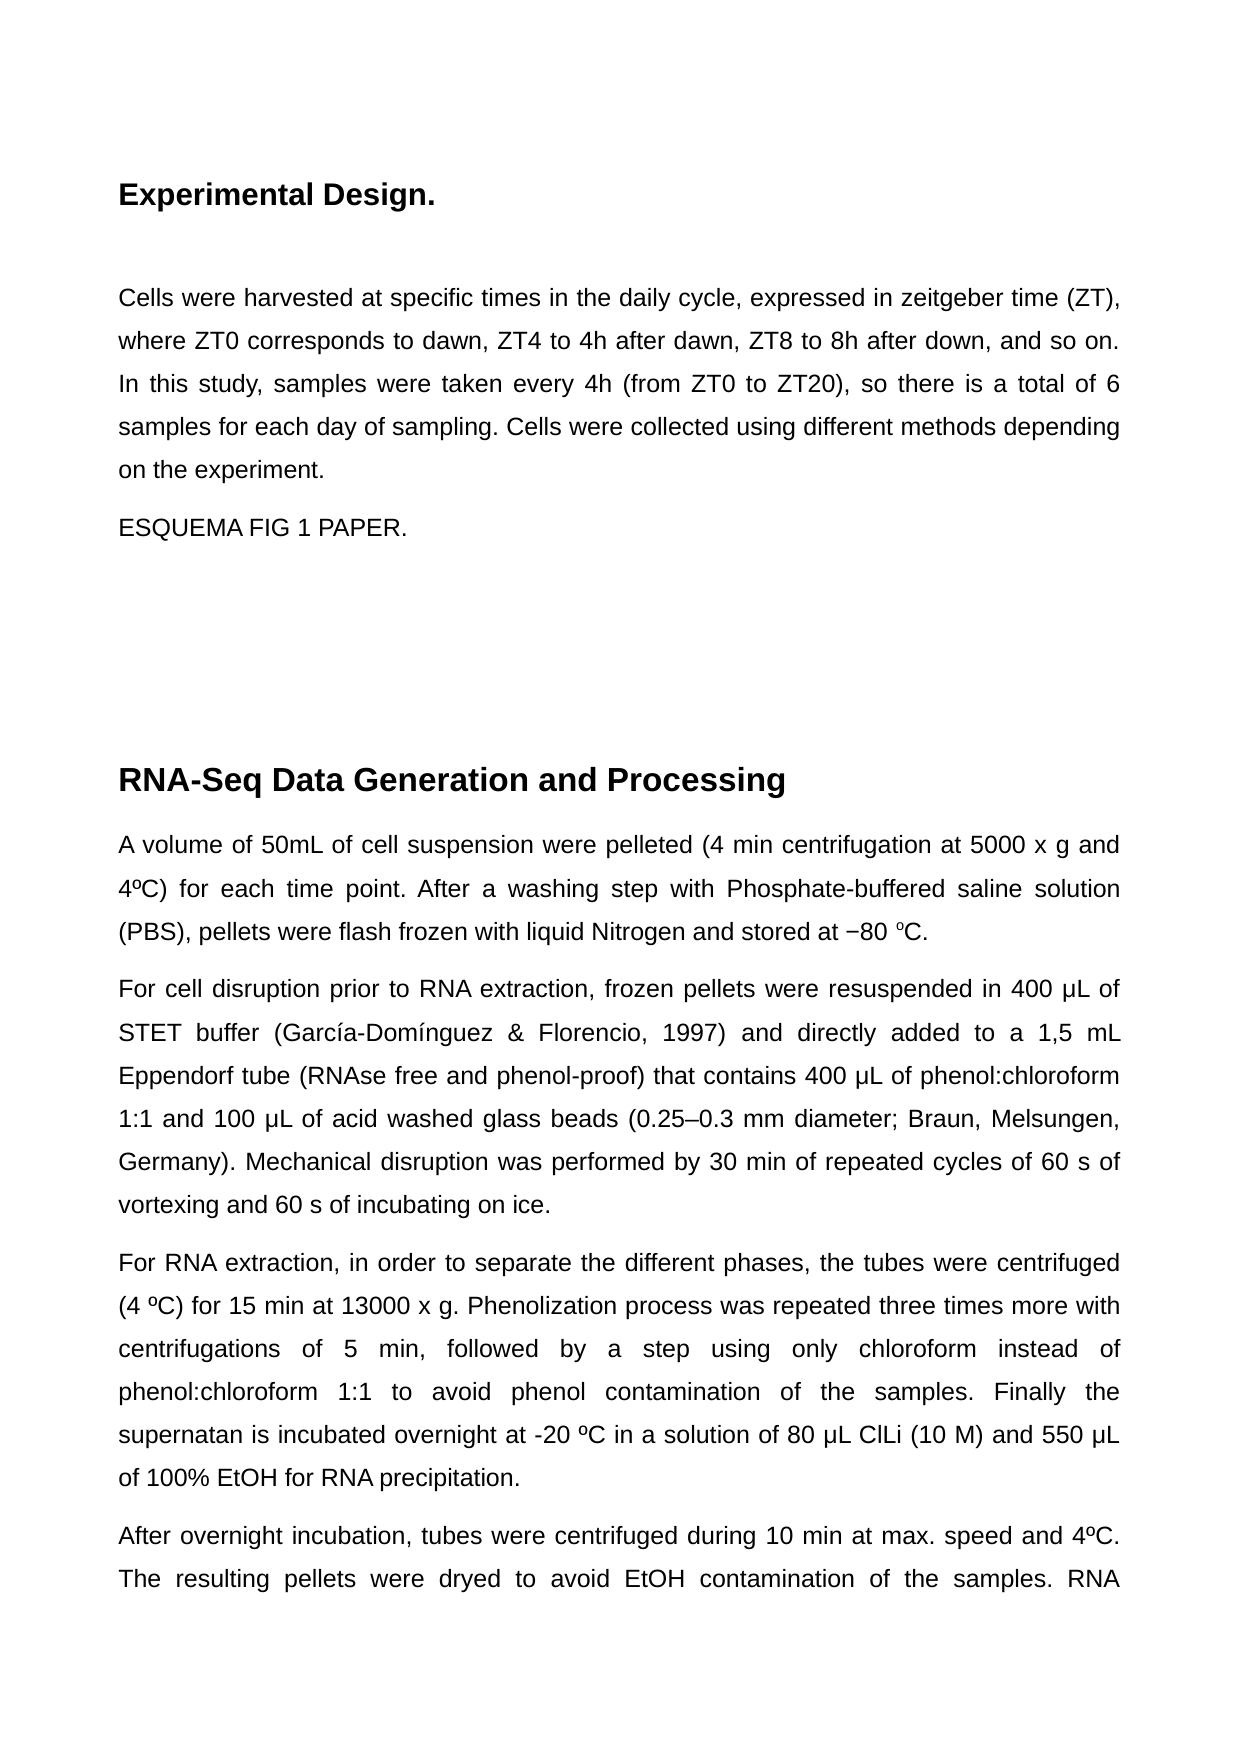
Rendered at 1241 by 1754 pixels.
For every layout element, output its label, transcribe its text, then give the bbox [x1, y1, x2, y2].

subtitle Experimental Design. [118, 176, 1122, 212]
text For RNA extraction, in order to separate the different phases, the tubes were centrifuged (4 ºC) for 15 min at 13000 x g. Phenolization process was repeated three times more with centrifugations of 5 min, followed by a step using only chloroform instead of phenol:chloroform 1:1 to avoid phenol contamination of the samples. Finally the supernatan is incubated overnight at -20 ºC in a solution of 80 μL ClLi (10 M) and 550 μL of 100% EtOH for RNA precipitation. [118, 1248, 1122, 1492]
text A volume of 50mL of cell suspension were pelleted (4 min centrifugation at 5000 x g and 4ºC) for each time point. After a washing step with Phosphate-buffered saline solution (PBS), pellets were flash frozen with liquid Nitrogen and stored at −80 oC. [118, 831, 1122, 946]
text For cell disruption prior to RNA extraction, frozen pellets were resuspended in 400 μL of STET buffer (García-Domínguez & Florencio, 1997)⁠ and directly added to a 1,5 mL Eppendorf tube (RNAse free and phenol-proof) that contains 400 μL of phenol:chloroform 1:1 and 100 μL of acid washed glass beads (0.25–0.3 mm diameter; Braun, Melsungen, Germany). Mechanical disruption was performed by 30 min of repeated cycles of 60 s of vortexing and 60 s of incubating on ice. [118, 974, 1122, 1219]
text Cells were harvested at specific times in the daily cycle, expressed in zeitgeber time (ZT), where ZT0 corresponds to dawn, ZT4 to 4h after dawn, ZT8 to 8h after down, and so on. In this study, samples were taken every 4h (from ZT0 to ZT20), so there is a total of 6 samples for each day of sampling. Cells were collected using different methods depending on the experiment. [118, 282, 1122, 484]
text ESQUEMA FIG 1 PAPER. [118, 513, 1122, 541]
text After overnight incubation, tubes were centrifuged during 10 min at max. speed and 4ºC. The resulting pellets were dryed to avoid EtOH contamination of the samples. RNA [118, 1521, 1122, 1593]
subtitle RNA-Seq Data Generation and Processing [118, 760, 1122, 799]
